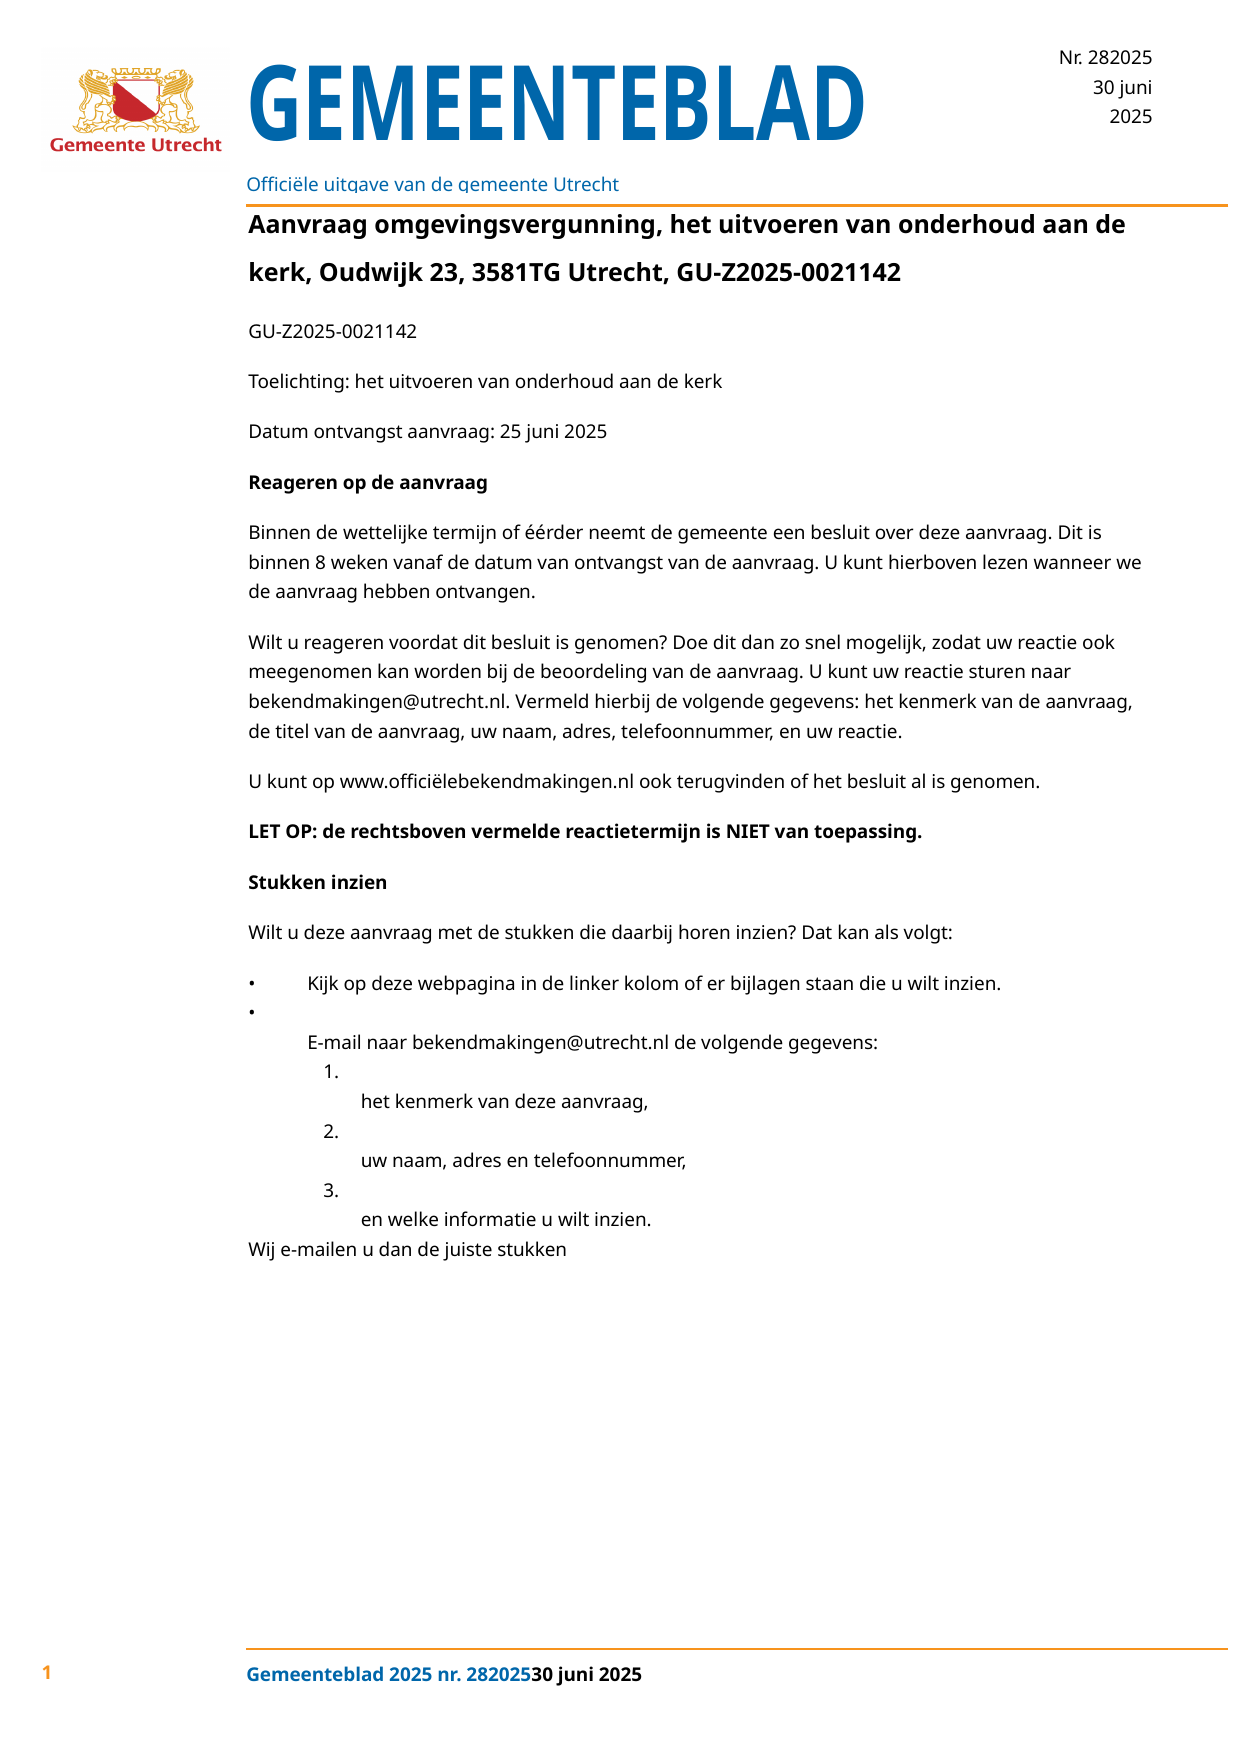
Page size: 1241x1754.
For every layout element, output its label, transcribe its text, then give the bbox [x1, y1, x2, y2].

list uw naam, adres en telefoonnummer, [323, 1147, 1152, 1173]
text U kunt op www.officiëlebekendmakingen.nl ook terugvinden of het besluit al is genomen. [248, 768, 1152, 794]
picture [41, 47, 231, 172]
text Wilt u deze aanvraag met de stukken die daarbij horen inzien? Dat kan als volgt: [248, 919, 1152, 945]
list E-mail naar bekendmakingen@utrecht.nl de volgende gegevens: [248, 1029, 1152, 1055]
text Datum ontvangst aanvraag: 25 juni 2025 [248, 419, 1152, 444]
list Kijk op deze webpagina in de linker kolom of er bijlagen staan die u wilt inzien. [248, 970, 1152, 996]
text Toelichting: het uitvoeren van onderhoud aan de kerk [248, 368, 1152, 394]
text LET OP: de rechtsboven vermelde reactietermijn is NIET van toepassing. [248, 819, 1152, 844]
text Wij e-mailen u dan de juiste stukken [248, 1236, 1152, 1262]
text Binnen de wettelijke termijn of éérder neemt de gemeente een besluit over deze aanvraag. Dit is binnen 8 weken vanaf de datum van ontvangst van de aanvraag. U kunt hierboven lezen wanneer we de aanvraag hebben ontvangen. [248, 519, 1152, 604]
text GU-Z2025-0021142 [248, 318, 1152, 344]
text Reageren op de aanvraag [248, 469, 1152, 495]
text Wilt u reageren voordat dit besluit is genomen? Doe dit dan zo snel mogelijk, zodat uw reactie ook meegenomen kan worden bij de beoordeling van de aanvraag. U kunt uw reactie sturen naar bekendmakingen@utrecht.nl. Vermeld hierbij de volgende gegevens: het kenmerk van de aanvraag, de titel van de aanvraag, uw naam, adres, telefoonnummer, en uw reactie. [248, 629, 1152, 744]
list het kenmerk van deze aanvraag, [323, 1088, 1152, 1114]
text Aanvraag omgevingsvergunning, het uitvoeren van onderhoud aan de kerk, Oudwijk 23, 3581TG Utrecht, GU-Z2025-0021142 [248, 207, 1152, 288]
text Stukken inzien [248, 869, 1152, 895]
list en welke informatie u wilt inzien. [323, 1207, 1152, 1232]
